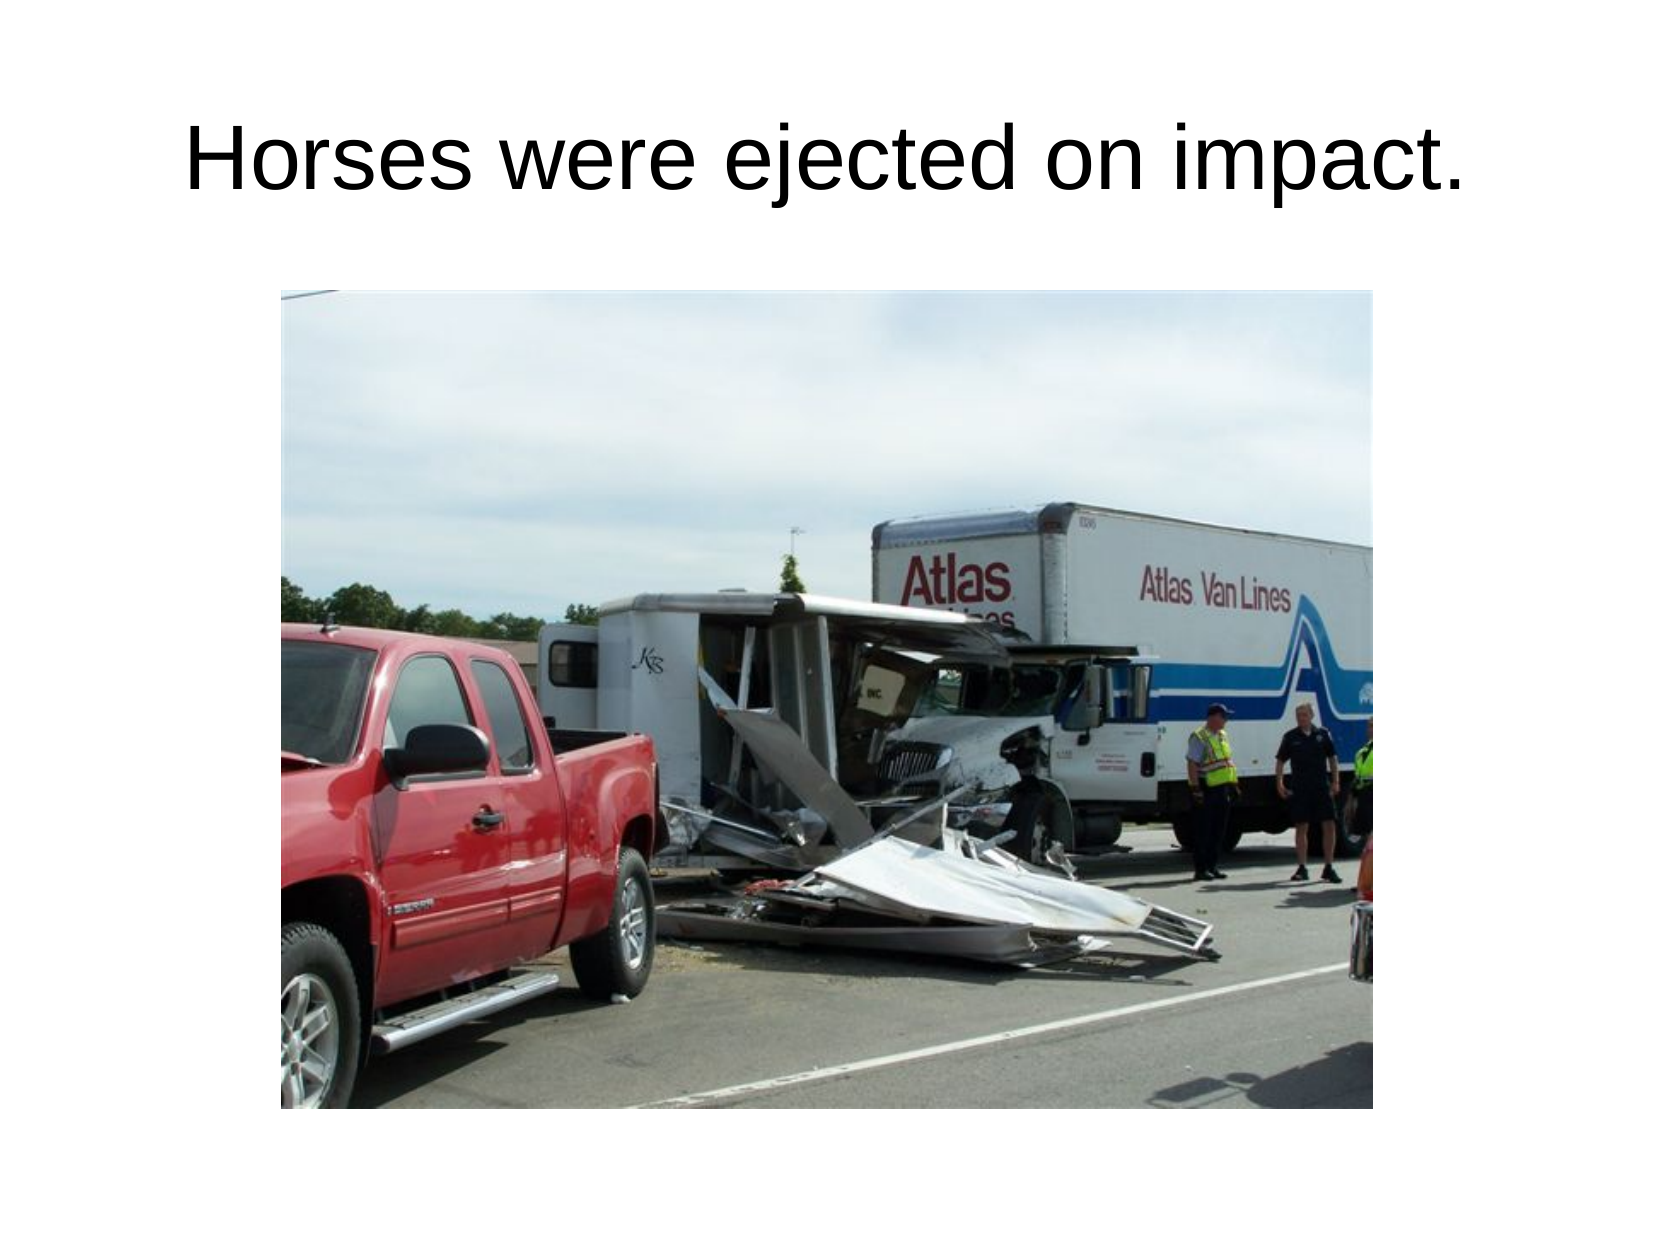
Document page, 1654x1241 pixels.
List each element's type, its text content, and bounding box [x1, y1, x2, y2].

title Horses were ejected on impact. [82, 49, 1571, 257]
picture [281, 290, 1373, 1109]
